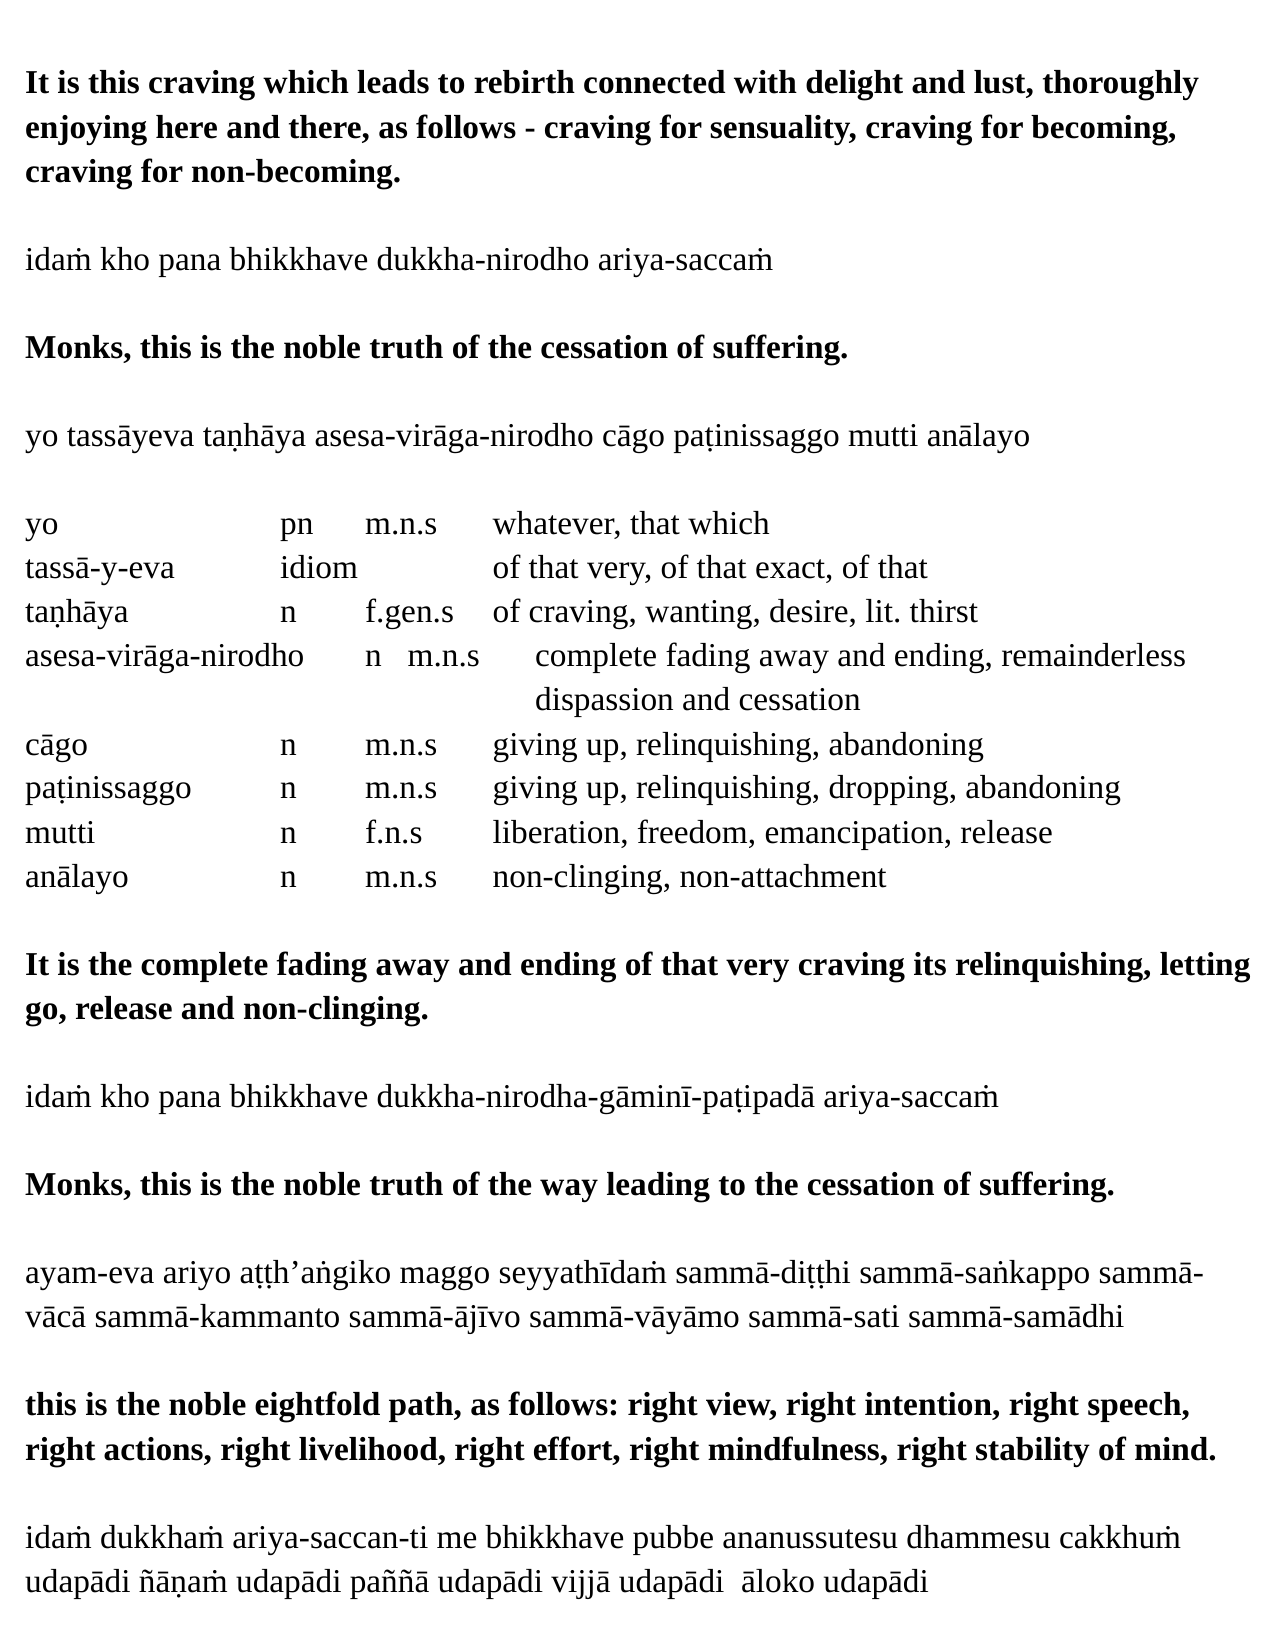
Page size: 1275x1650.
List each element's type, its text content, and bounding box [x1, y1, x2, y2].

text paṭinissaggo n m.n.s giving up, relinquishing, dropping, abandoning [25, 768, 1253, 806]
text It is this craving which leads to rebirth connected with delight and lust, thoroughly enjoying here and there, as follows - craving for sensuality, craving for becoming, craving for non-becoming. [25, 63, 1253, 189]
text anālayo n m.n.s non-clinging, non-attachment [25, 856, 1253, 894]
text yo pn m.n.s whatever, that which [25, 503, 1253, 542]
text idaṁ kho pana bhikkhave dukkha-nirodha-gāminī-paṭipadā ariya-saccaṁ [25, 1076, 1253, 1114]
text mutti n f.n.s liberation, freedom, emancipation, release [25, 812, 1253, 850]
text idaṁ kho pana bhikkhave dukkha-nirodho ariya-saccaṁ [25, 239, 1253, 277]
text this is the noble eightfold path, as follows: right view, right intention, right speech, right actions, right livelihood, right effort, right mindfulness, right stability of mind. [25, 1385, 1253, 1467]
text ayam-eva ariyo aṭṭh’aṅgiko maggo seyyathīdaṁ sammā-diṭṭhi sammā-saṅkappo sammā-vācā sammā-kammanto sammā-ājīvo sammā-vāyāmo sammā-sati sammā-samādhi [25, 1252, 1253, 1335]
text Monks, this is the noble truth of the cessation of suffering. [25, 327, 1253, 366]
text taṇhāya n f.gen.s of craving, wanting, desire, lit. thirst [25, 592, 1253, 630]
text yo tassāyeva taṇhāya asesa-virāga-nirodho cāgo paṭinissaggo mutti anālayo [25, 415, 1253, 454]
text idaṁ dukkhaṁ ariya-saccan-ti me bhikkhave pubbe ananussutesu dhammesu cakkhuṁ udapādi ñāṇaṁ udapādi paññā udapādi vijjā udapādi āloko udapādi [25, 1517, 1253, 1599]
text tassā-y-eva idiom of that very, of that exact, of that [25, 547, 1253, 586]
text Monks, this is the noble truth of the way leading to the cessation of suffering. [25, 1164, 1253, 1203]
text It is the complete fading away and ending of that very craving its relinquishing, letting go, release and non-clinging. [25, 944, 1253, 1026]
text cāgo n m.n.s giving up, relinquishing, abandoning [25, 724, 1253, 762]
text asesa-virāga-nirodho n m.n.s complete fading away and ending, remainderless dispassion and cessation [25, 636, 1253, 718]
